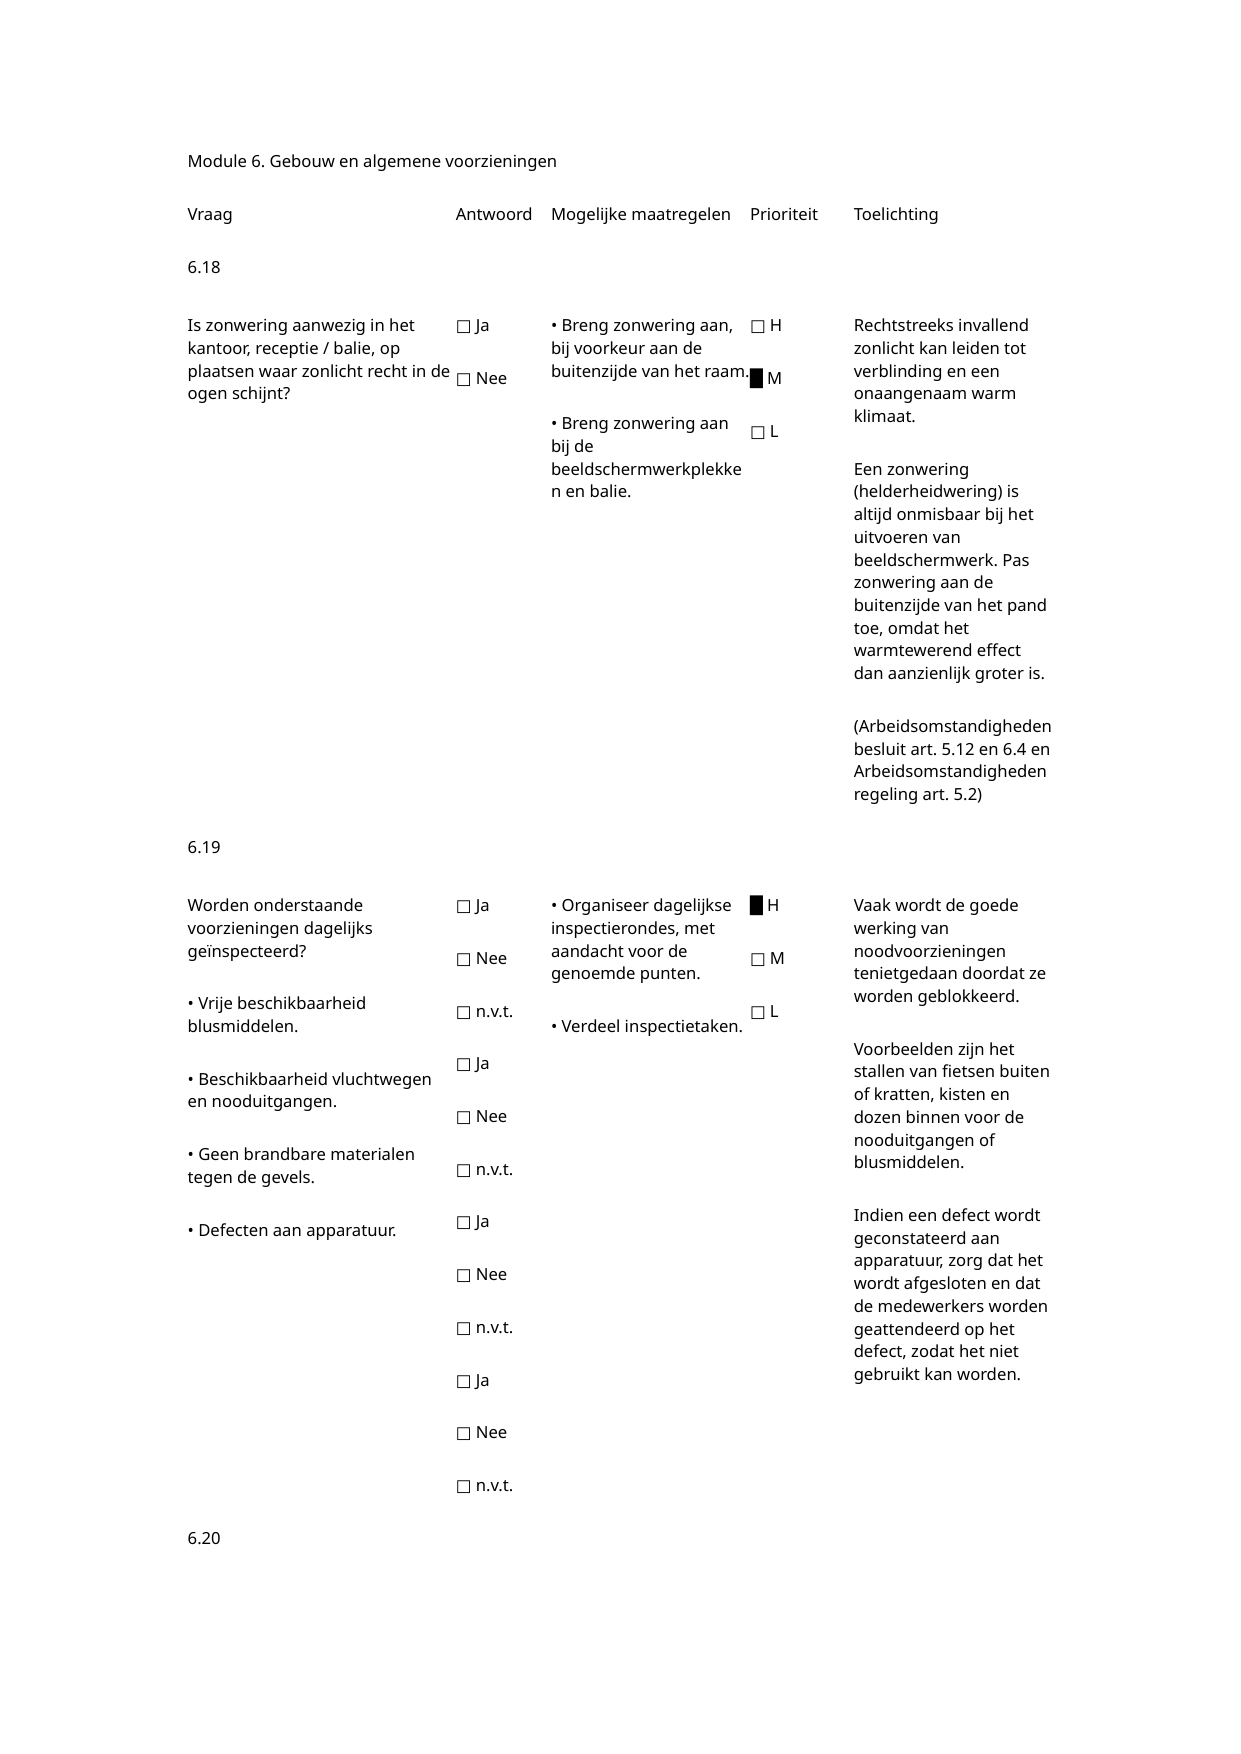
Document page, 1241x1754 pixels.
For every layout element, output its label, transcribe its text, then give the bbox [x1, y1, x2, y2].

table_cell Mogelijke maatregelen [551, 203, 750, 255]
table_cell Prioriteit [750, 203, 853, 255]
table_cell • Organiseer dagelijkse inspectierondes, met aandacht voor de genoemde punten. • Verdeel inspectietaken. [551, 894, 750, 1526]
table_cell □ Ja □ Nee [456, 314, 551, 835]
table_cell [854, 835, 1053, 894]
table_cell 6.19 [188, 835, 456, 894]
table_cell Vaak wordt de goede werking van noodvoorzieningen tenietgedaan doordat ze worden geblokkeerd. Voorbeelden zijn het stallen van fietsen buiten of kratten, kisten en dozen binnen voor de nooduitgangen of blusmiddelen. Indien een defect wordt geconstateerd aan apparatuur, zorg dat het wordt afgesloten en dat de medewerkers worden geattendeerd op het defect, zodat het niet gebruikt kan worden. [854, 894, 1053, 1526]
table_cell [456, 1526, 551, 1585]
table_cell 6.18 [188, 255, 456, 314]
table_header Module 6. Gebouw en algemene voorzieningen [188, 150, 1053, 203]
table_cell Antwoord [456, 203, 551, 255]
table_cell [750, 255, 853, 314]
table_cell [854, 255, 1053, 314]
table_cell Rechtstreeks invallend zonlicht kan leiden tot verblinding en een onaangenaam warm klimaat. Een zonwering (helderheidwering) is altijd onmisbaar bij het uitvoeren van beeldschermwerk. Pas zonwering aan de buitenzijde van het pand toe, omdat het warmtewerend effect dan aanzienlijk groter is. (Arbeidsomstandighedenbesluit art. 5.12 en 6.4 en Arbeidsomstandighedenregeling art. 5.2) [854, 314, 1053, 835]
table_cell □ H █ M □ L [750, 314, 853, 835]
table_cell [854, 1526, 1053, 1585]
table_cell [551, 255, 750, 314]
table_cell [456, 255, 551, 314]
table_cell Worden onderstaande voorzieningen dagelijks geïnspecteerd? • Vrije beschikbaarheid blusmiddelen. • Beschikbaarheid vluchtwegen en nooduitgangen. • Geen brandbare materialen tegen de gevels. • Defecten aan apparatuur. [188, 894, 456, 1526]
table_cell [551, 835, 750, 894]
table_cell Toelichting [854, 203, 1053, 255]
table_cell [551, 1526, 750, 1585]
table_cell [750, 835, 853, 894]
table_cell Vraag [188, 203, 456, 255]
table_cell █ H □ M □ L [750, 894, 853, 1526]
table_cell □ Ja □ Nee □ n.v.t. □ Ja □ Nee □ n.v.t. □ Ja □ Nee □ n.v.t. □ Ja □ Nee □ n.v.t. [456, 894, 551, 1526]
table_cell [750, 1526, 853, 1585]
table_cell 6.20 [188, 1526, 456, 1585]
table_cell [456, 835, 551, 894]
table_cell • Breng zonwering aan, bij voorkeur aan de buitenzijde van het raam. • Breng zonwering aan bij de beeldschermwerkplekken en balie. [551, 314, 750, 835]
table_cell Is zonwering aanwezig in het kantoor, receptie / balie, op plaatsen waar zonlicht recht in de ogen schijnt? [188, 314, 456, 835]
